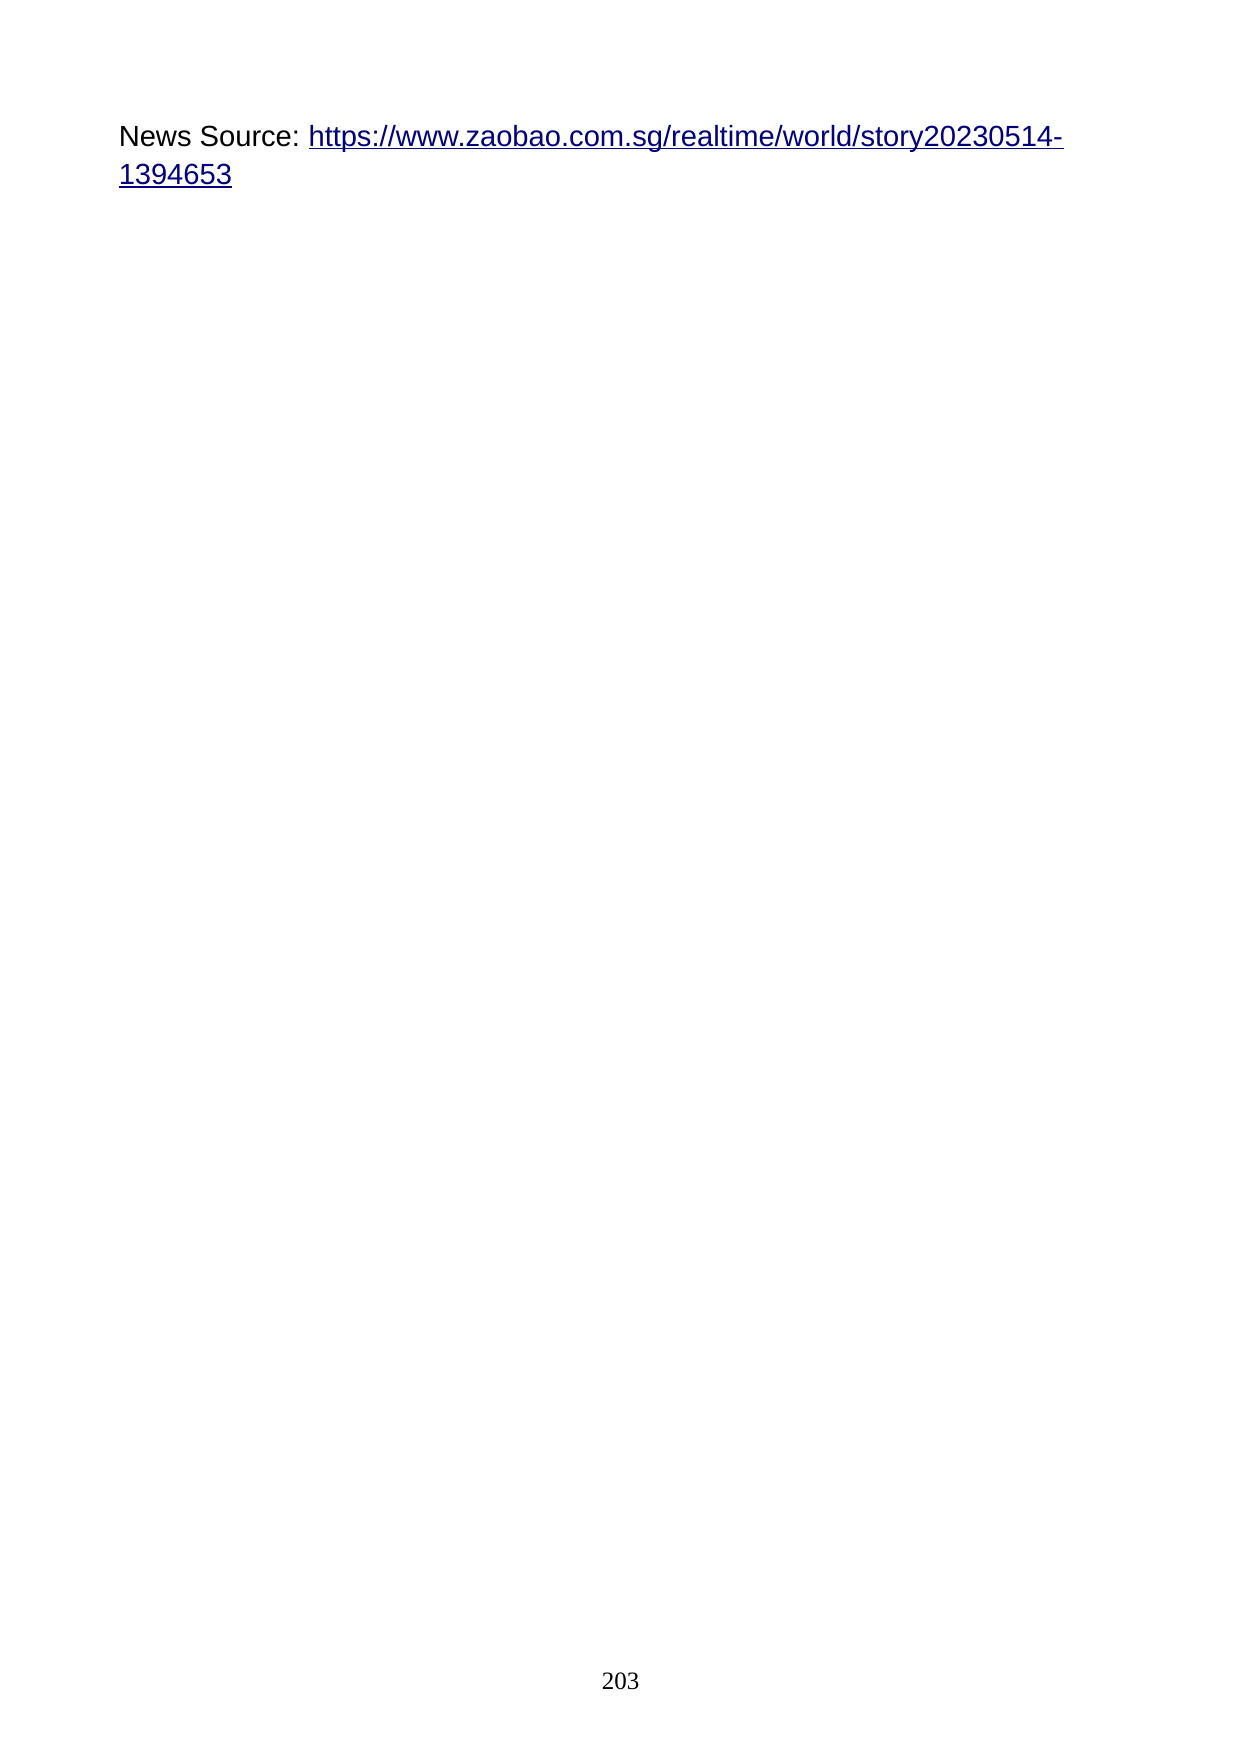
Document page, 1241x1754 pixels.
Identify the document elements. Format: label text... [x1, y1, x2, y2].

text News Source: https://www.zaobao.com.sg/realtime/world/story20230514-1394653 [118, 118, 1122, 191]
